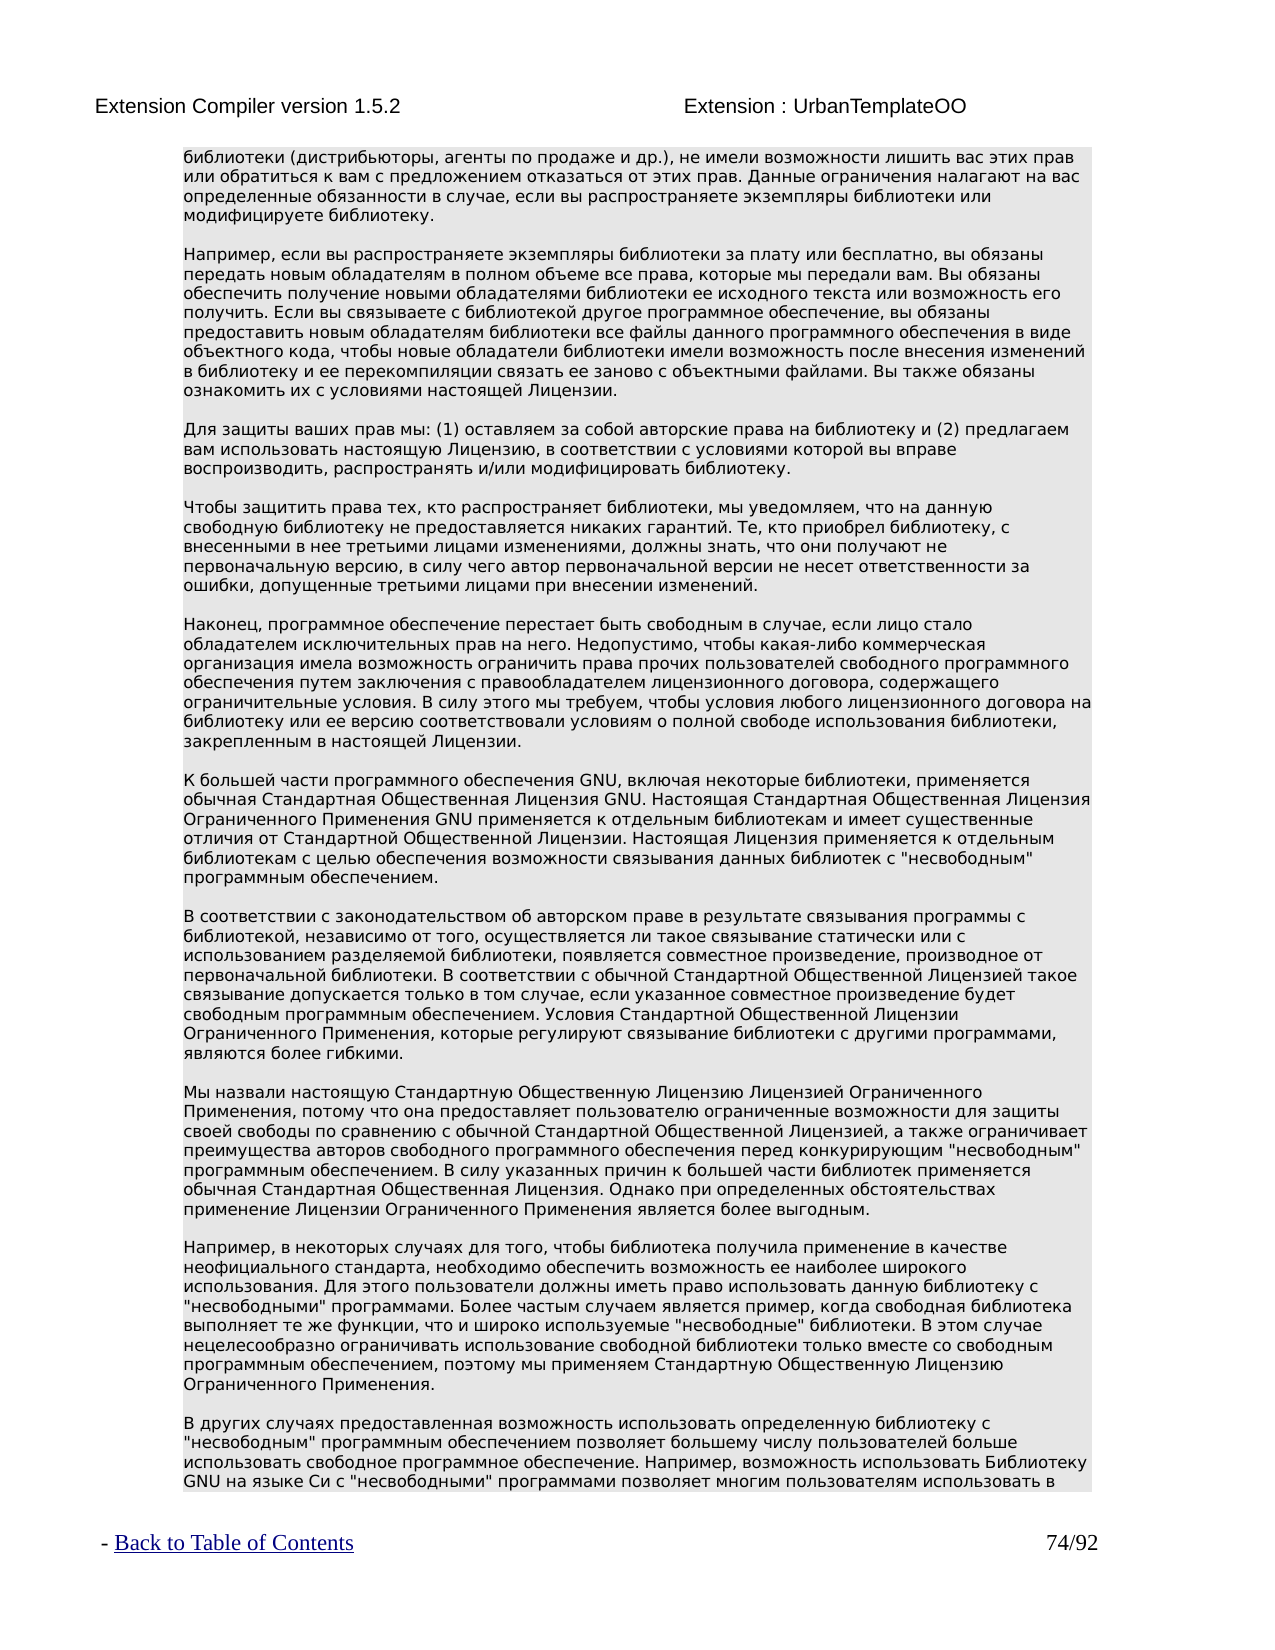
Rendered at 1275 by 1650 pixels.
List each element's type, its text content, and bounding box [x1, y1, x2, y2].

text В соответствии с законодательством об авторском праве в результате связывания программы с библиотекой, независимо от того, осуществляется ли такое связывание статически или с использованием разделяемой библиотеки, появляется совместное произведение, производное от первоначальной библиотеки. В соответствии с обычной Стандартной Общественной Лицензией такое связывание допускается только в том случае, если указанное совместное произведение будет свободным программным обеспечением. Условия Стандартной Общественной Лицензии Ограниченного Применения, которые регулируют связывание библиотеки с другими программами, являются более гибкими. [183, 907, 1092, 1063]
text Чтобы защитить права тех, кто распространяет библиотеки, мы уведомляем, что на данную свободную библиотеку не предоставляется никаких гарантий. Те, кто приобрел библиотеку, с внесенными в нее третьими лицами изменениями, должны знать, что они получают не первоначальную версию, в силу чего автор первоначальной версии не несет ответственности за ошибки, допущенные третьими лицами при внесении изменений. [183, 498, 1092, 596]
text В других случаях предоставленная возможность использовать определенную библиотеку с "несвободным" программным обеспечением позволяет большему числу пользователей больше использовать свободное программное обеспечение. Например, возможность использовать Библиотеку GNU на языке Си с "несвободными" программами позволяет многим пользователям использовать в [183, 1414, 1092, 1492]
text К большей части программного обеспечения GNU, включая некоторые библиотеки, применяется обычная Стандартная Общественная Лицензия GNU. Настоящая Стандартная Общественная Лицензия Ограниченного Применения GNU применяется к отдельным библиотекам и имеет существенные отличия от Стандартной Общественной Лицензии. Настоящая Лицензия применяется к отдельным библиотекам с целью обеспечения возможности связывания данных библиотек с "несвободным" программным обеспечением. [183, 771, 1092, 888]
text Например, если вы распространяете экземпляры библиотеки за плату или бесплатно, вы обязаны передать новым обладателям в полном объеме все права, которые мы передали вам. Вы обязаны обеспечить получение новыми обладателями библиотеки ее исходного текста или возможность его получить. Если вы связываете с библиотекой другое программное обеспечение, вы обязаны предоставить новым обладателям библиотеки все файлы данного программного обеспечения в виде объектного кода, чтобы новые обладатели библиотеки имели возможность после внесения изменений в библиотеку и ее перекомпиляции связать ее заново с объектными файлами. Вы также обязаны ознакомить их с условиями настоящей Лицензии. [183, 245, 1092, 401]
text библиотеки (дистрибьюторы, агенты по продаже и др.), не имели возможности лишить вас этих прав или обратиться к вам с предложением отказаться от этих прав. Данные ограничения налагают на вас определенные обязанности в случае, если вы распространяете экземпляры библиотеки или модифицируете библиотеку. [183, 147, 1092, 225]
text Для защиты ваших прав мы: (1) оставляем за собой авторские права на библиотеку и (2) предлагаем вам использовать настоящую Лицензию, в соответствии с условиями которой вы вправе воспроизводить, распространять и/или модифицировать библиотеку. [183, 420, 1092, 479]
text Наконец, программное обеспечение перестает быть свободным в случае, если лицо стало обладателем исключительных прав на него. Недопустимо, чтобы какая-либо коммерческая организация имела возможность ограничить права прочих пользователей свободного программного обеспечения путем заключения с правообладателем лицензионного договора, содержащего ограничительные условия. В силу этого мы требуем, чтобы условия любого лицензионного договора на библиотеку или ее версию соответствовали условиям о полной свободе использования библиотеки, закрепленным в настоящей Лицензии. [183, 615, 1092, 751]
text Мы назвали настоящую Стандартную Общественную Лицензию Лицензией Ограниченного Применения, потому что она предоставляет пользователю ограниченные возможности для защиты своей свободы по сравнению с обычной Стандартной Общественной Лицензией, а также ограничивает преимущества авторов свободного программного обеспечения перед конкурирующим "несвободным" программным обеспечением. В силу указанных причин к большей части библиотек применяется обычная Стандартная Общественная Лицензия. Однако при определенных обстоятельствах применение Лицензии Ограниченного Применения является более выгодным. [183, 1082, 1092, 1219]
text Например, в некоторых случаях для того, чтобы библиотека получила применение в качестве неофициального стандарта, необходимо обеспечить возможность ее наиболее широкого использования. Для этого пользователи должны иметь право использовать данную библиотеку с "несвободными" программами. Более частым случаем является пример, когда свободная библиотека выполняет те же функции, что и широко используемые "несвободные" библиотеки. В этом случае нецелесообразно ограничивать использование свободной библиотеки только вместе со свободным программным обеспечением, поэтому мы применяем Стандартную Общественную Лицензию Ограниченного Применения. [183, 1238, 1092, 1394]
